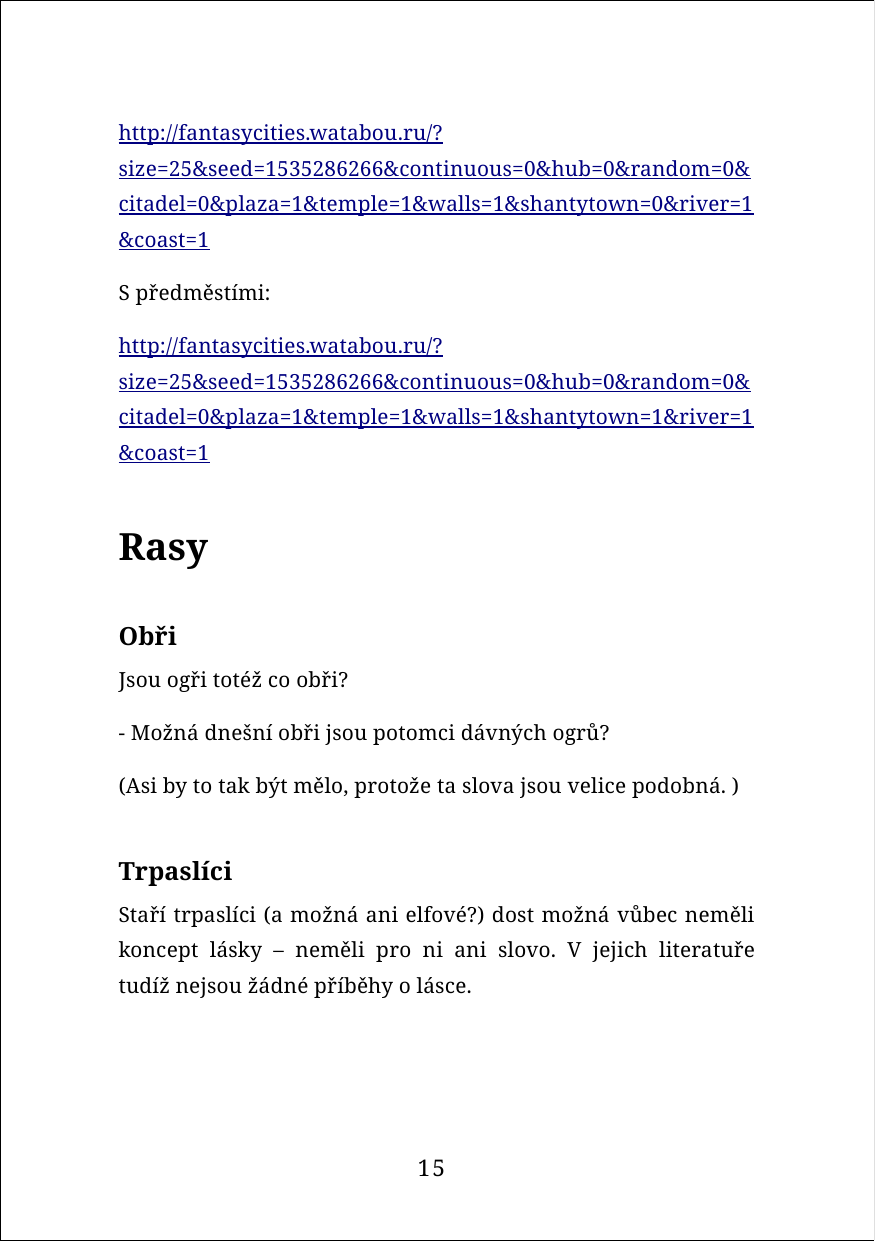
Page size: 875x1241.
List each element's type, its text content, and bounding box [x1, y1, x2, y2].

text http://fantasycities.watabou.ru/?size=25&seed=1535286266&continuous=0&hub=0&random=0&citadel=0&plaza=1&temple=1&walls=1&shantytown=1&river=1&coast=1 [118, 331, 756, 466]
text - Možná dnešní obři jsou potomci dávných ogrů? [118, 718, 756, 746]
text Staří trpaslíci (a možná ani elfové?) dost možná vůbec neměli koncept lásky – neměli pro ni ani slovo. V jejich literatuře tudíž nejsou žádné příběhy o lásce. [118, 900, 756, 999]
text S předměstími: [118, 278, 756, 306]
subtitle Rasy [118, 521, 756, 572]
text (Asi by to tak být mělo, protože ta slova jsou velice podobná. ) [118, 771, 756, 800]
text http://fantasycities.watabou.ru/?size=25&seed=1535286266&continuous=0&hub=0&random=0&citadel=0&plaza=1&temple=1&walls=1&shantytown=0&river=1&coast=1 [118, 118, 756, 253]
subtitle Obři [118, 619, 756, 653]
subtitle Trpaslíci [118, 854, 756, 888]
text Jsou ogři totéž co obři? [118, 665, 756, 693]
